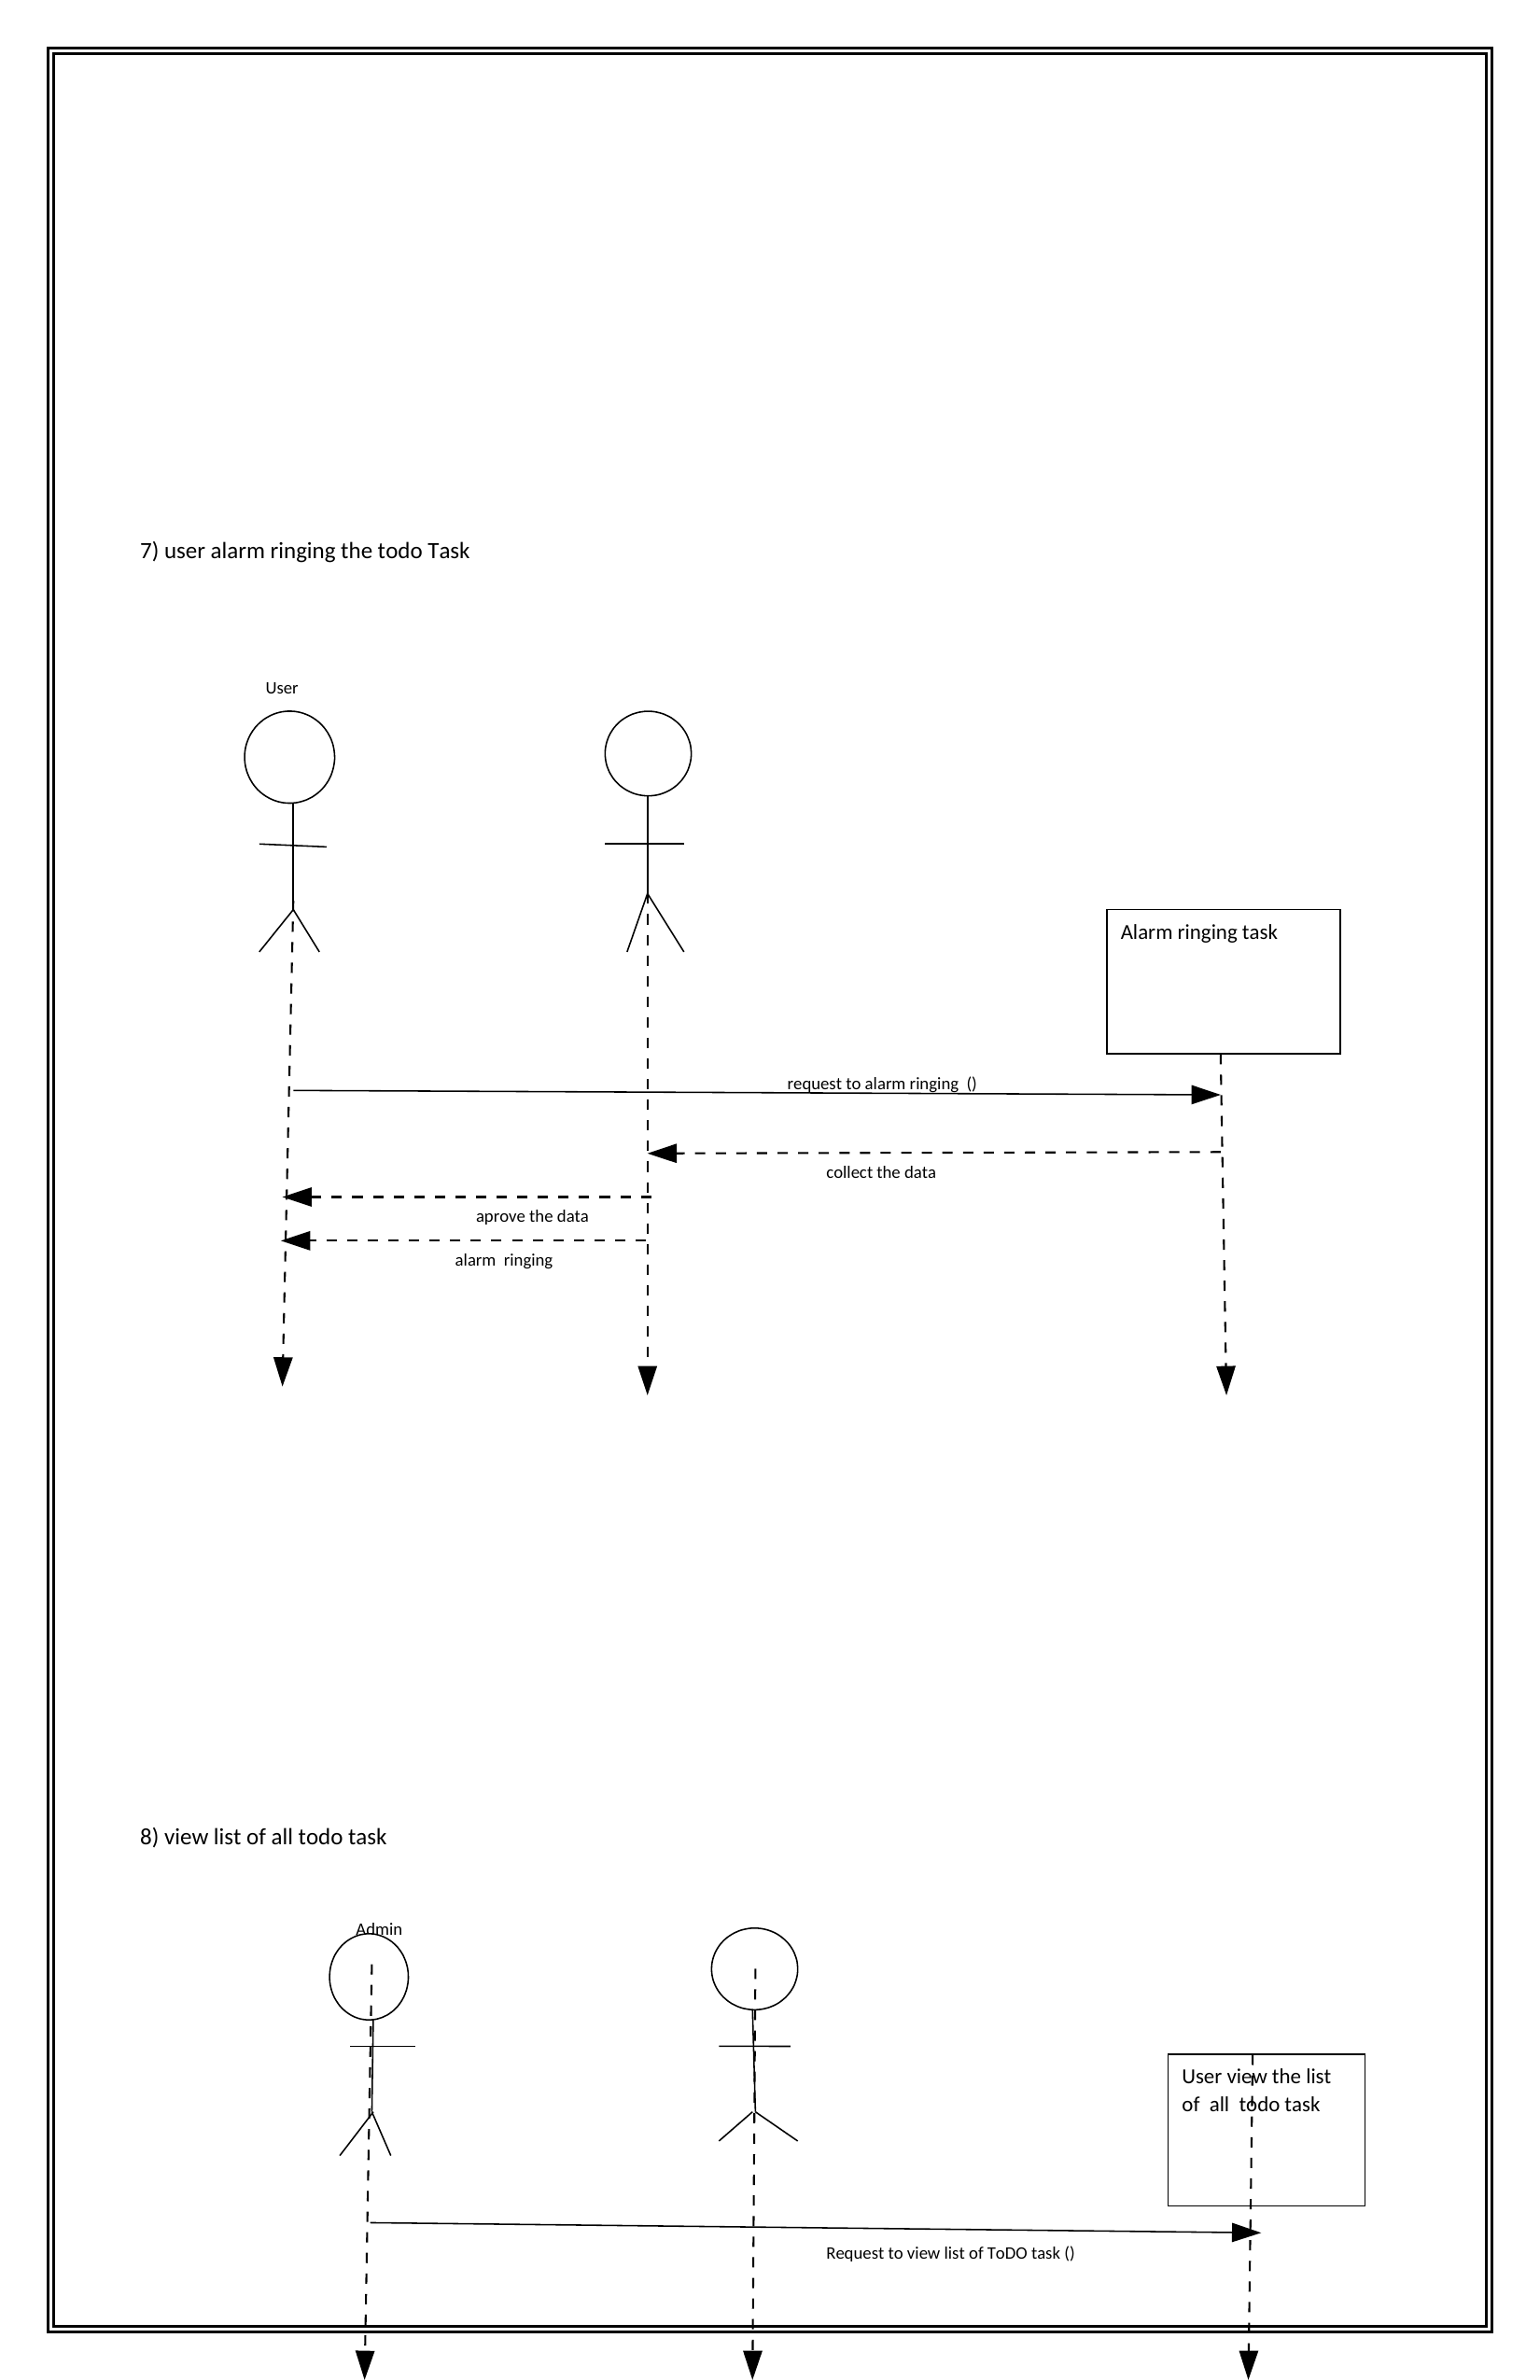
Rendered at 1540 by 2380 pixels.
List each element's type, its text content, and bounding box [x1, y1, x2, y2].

text aprove the data [140, 1205, 1400, 1226]
text Request to view list of ToDO task () [140, 2243, 1400, 2264]
text request to alarm ringing () [140, 1072, 1400, 1094]
text Admin [140, 1918, 1400, 1939]
text collect the data [140, 1161, 1400, 1183]
text 8) view list of all todo task [140, 1822, 1400, 1850]
text alarm ringing [140, 1249, 1400, 1270]
text User [140, 677, 1400, 698]
text 7) user alarm ringing the todo Task [140, 537, 1400, 565]
